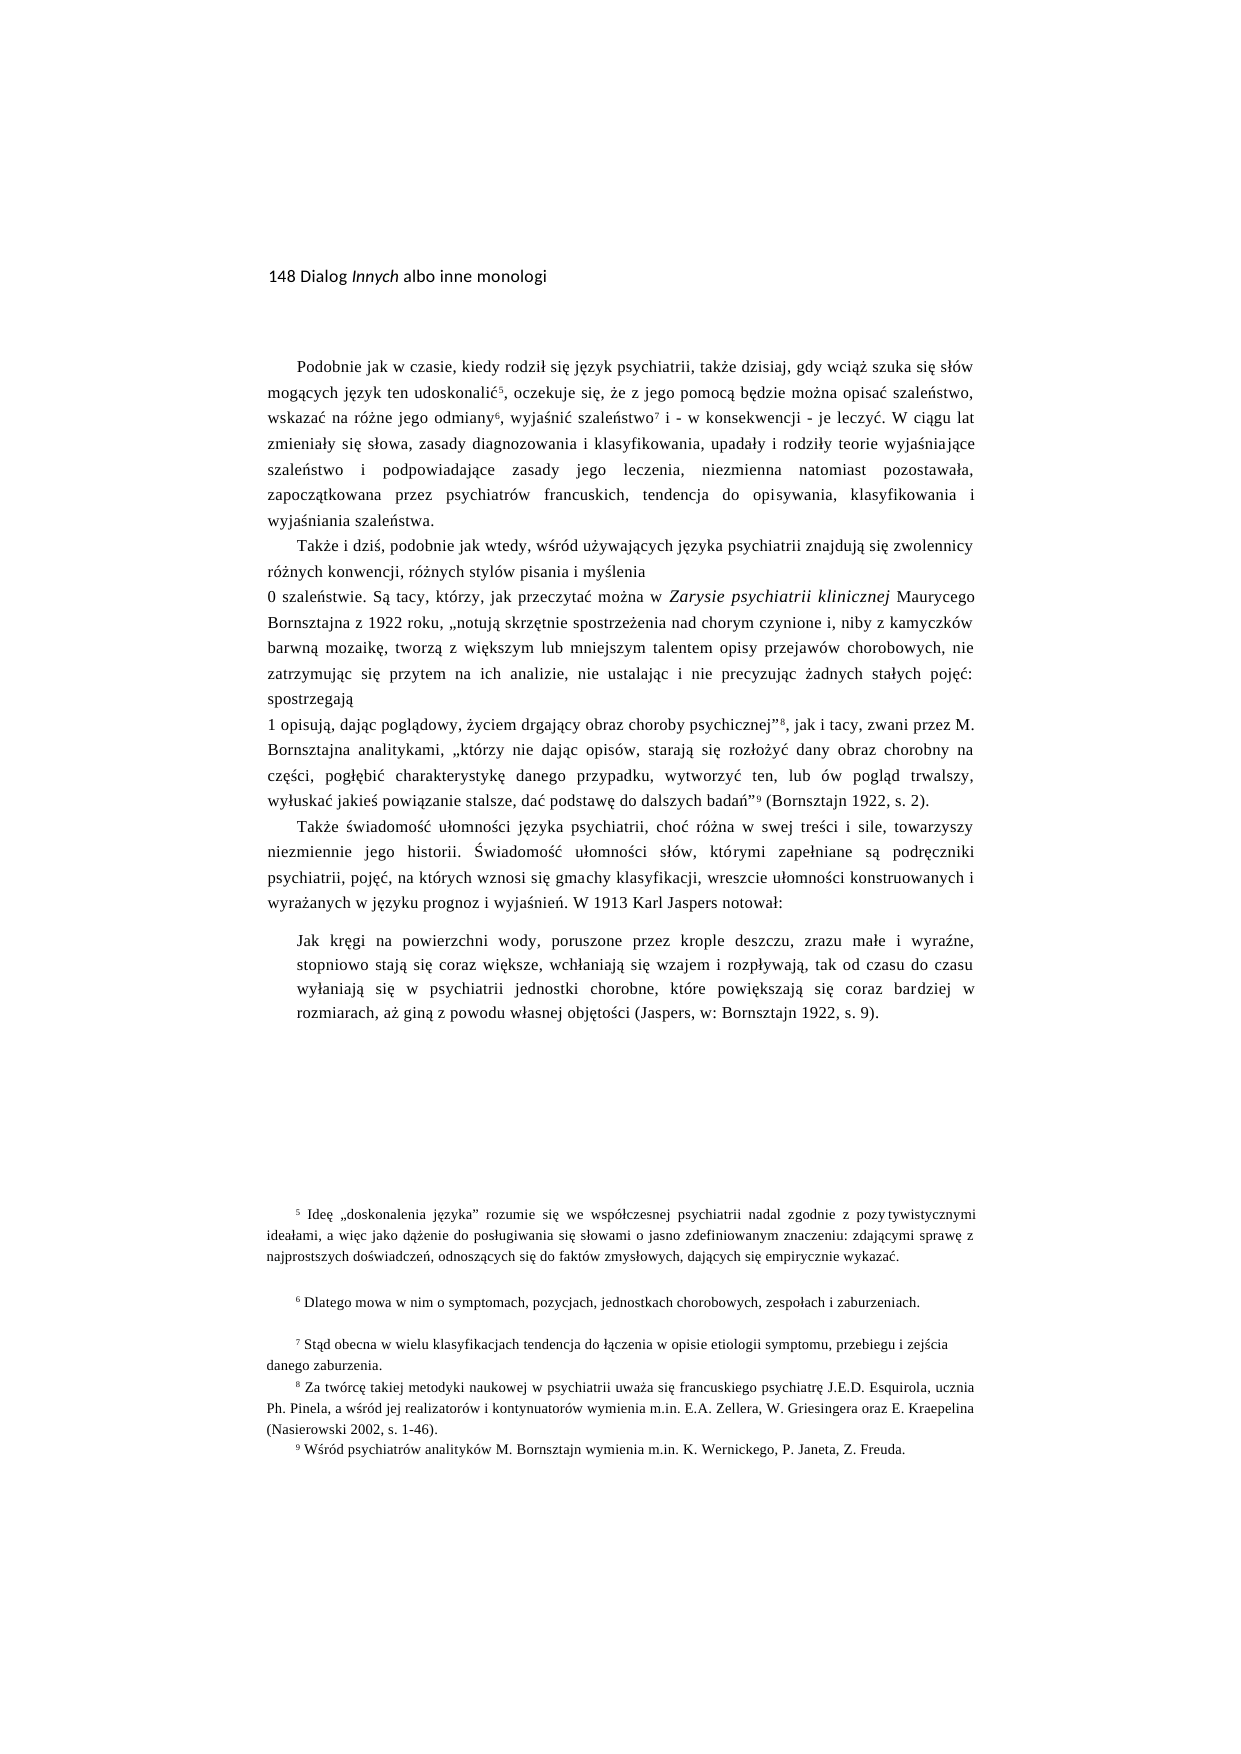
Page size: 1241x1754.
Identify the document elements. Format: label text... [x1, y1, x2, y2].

text Także i dziś, podobnie jak wtedy, wśród używających języka psychiatrii znajdują się zwolennicy różnych konwencji, różnych stylów pisania i myślenia [267, 531, 975, 582]
text 148 Dialog Innych albo inne monologi [268, 268, 606, 286]
text 6 Dlatego mowa w nim o symptomach, pozycjach, jednostkach chorobowych, zespołach i zaburzeniach. [266, 1290, 976, 1311]
list opisują, dając poglądowy, życiem drgający obraz choroby psychicznej”8, jak i tacy, zwani przez M. Bornsztajna analitykami, „którzy nie dając opisów, starają się rozłożyć dany obraz chorobny na części, pogłębić charakterystykę danego przypadku, wytworzyć ten, lub ów pogląd trwalszy, wyłuskać jakieś powiązanie stalsze, dać podstawę do dalszych badań”9 (Bornsztajn 1922, s. 2). [267, 710, 975, 812]
text 7 Stąd obecna w wielu klasyfikacjach tendencja do łączenia w opisie etiologii symptomu, przebiegu i zejścia danego zaburzenia. [266, 1333, 976, 1375]
text Także świadomość ułomności języka psychiatrii, choć różna w swej treści i sile, towarzyszy niezmiennie jego historii. Świadomość ułomności słów, któ­rymi zapełniane są podręczniki psychiatrii, pojęć, na których wznosi się gma­chy klasyfikacji, wreszcie ułomności konstruowanych i wyrażanych w języku prognoz i wyjaśnień. W 1913 Karl Jaspers notował: [267, 812, 975, 914]
text Jak kręgi na powierzchni wody, poruszone przez krople deszczu, zrazu małe i wyraźne, stopniowo stają się coraz większe, wchłaniają się wzajem i rozpływają, tak od czasu do czasu wyłaniają się w psychiatrii jednostki chorobne, które powiększają się coraz bar­dziej w rozmiarach, aż giną z powodu własnej objętości (Jaspers, w: Bornsztajn 1922, s. 9). [297, 928, 975, 1023]
list szaleństwie. Są tacy, którzy, jak przeczytać można w Zarysie psychiatrii klinicz­nej Maurycego Bornsztajna z 1922 roku, „notują skrzętnie spostrzeżenia nad chorym czynione i, niby z kamyczków barwną mozaikę, tworzą z większym lub mniejszym talentem opisy przejawów chorobowych, nie zatrzymując się przytem na ich analizie, nie ustalając i nie precyzując żadnych stałych pojęć: spostrzegają [267, 582, 975, 710]
text Podobnie jak w czasie, kiedy rodził się język psychiatrii, także dzisiaj, gdy wciąż szuka się słów mogących język ten udoskonalić5, oczekuje się, że z jego pomocą będzie można opisać szaleństwo, wskazać na różne jego odmiany6, wy­jaśnić szaleństwo7 i - w konsekwencji - je leczyć. W ciągu lat zmieniały się sło­wa, zasady diagnozowania i klasyfikowania, upadały i rodziły teorie wyjaśnia­jące szaleństwo i podpowiadające zasady jego leczenia, niezmienna natomiast pozostawała, zapoczątkowana przez psychiatrów francuskich, tendencja do opi­sywania, klasyfikowania i wyjaśniania szaleństwa. [267, 352, 975, 531]
text 8 Za twórcę takiej metodyki naukowej w psychiatrii uważa się francuskiego psychiatrę J.E.D. Esquirola, ucznia Ph. Pinela, a wśród jej realizatorów i kontynuatorów wymienia m.in. E.A. Zellera, W. Griesingera oraz E. Kraepelina (Nasierowski 2002, s. 1-46). [266, 1375, 976, 1438]
text 5 Ideę „doskonalenia języka” rozumie się we współczesnej psychiatrii nadal zgodnie z pozy­tywistycznymi ideałami, a więc jako dążenie do posługiwania się słowami o jasno zdefiniowanym znaczeniu: zdającymi sprawę z najprostszych doświadczeń, odnoszących się do faktów zmysłowych, dających się empirycznie wykazać. [266, 1202, 976, 1265]
text 9 Wśród psychiatrów analityków M. Bornsztajn wymienia m.in. K. Wernickego, P. Janeta, Z. Freuda. [266, 1438, 976, 1459]
